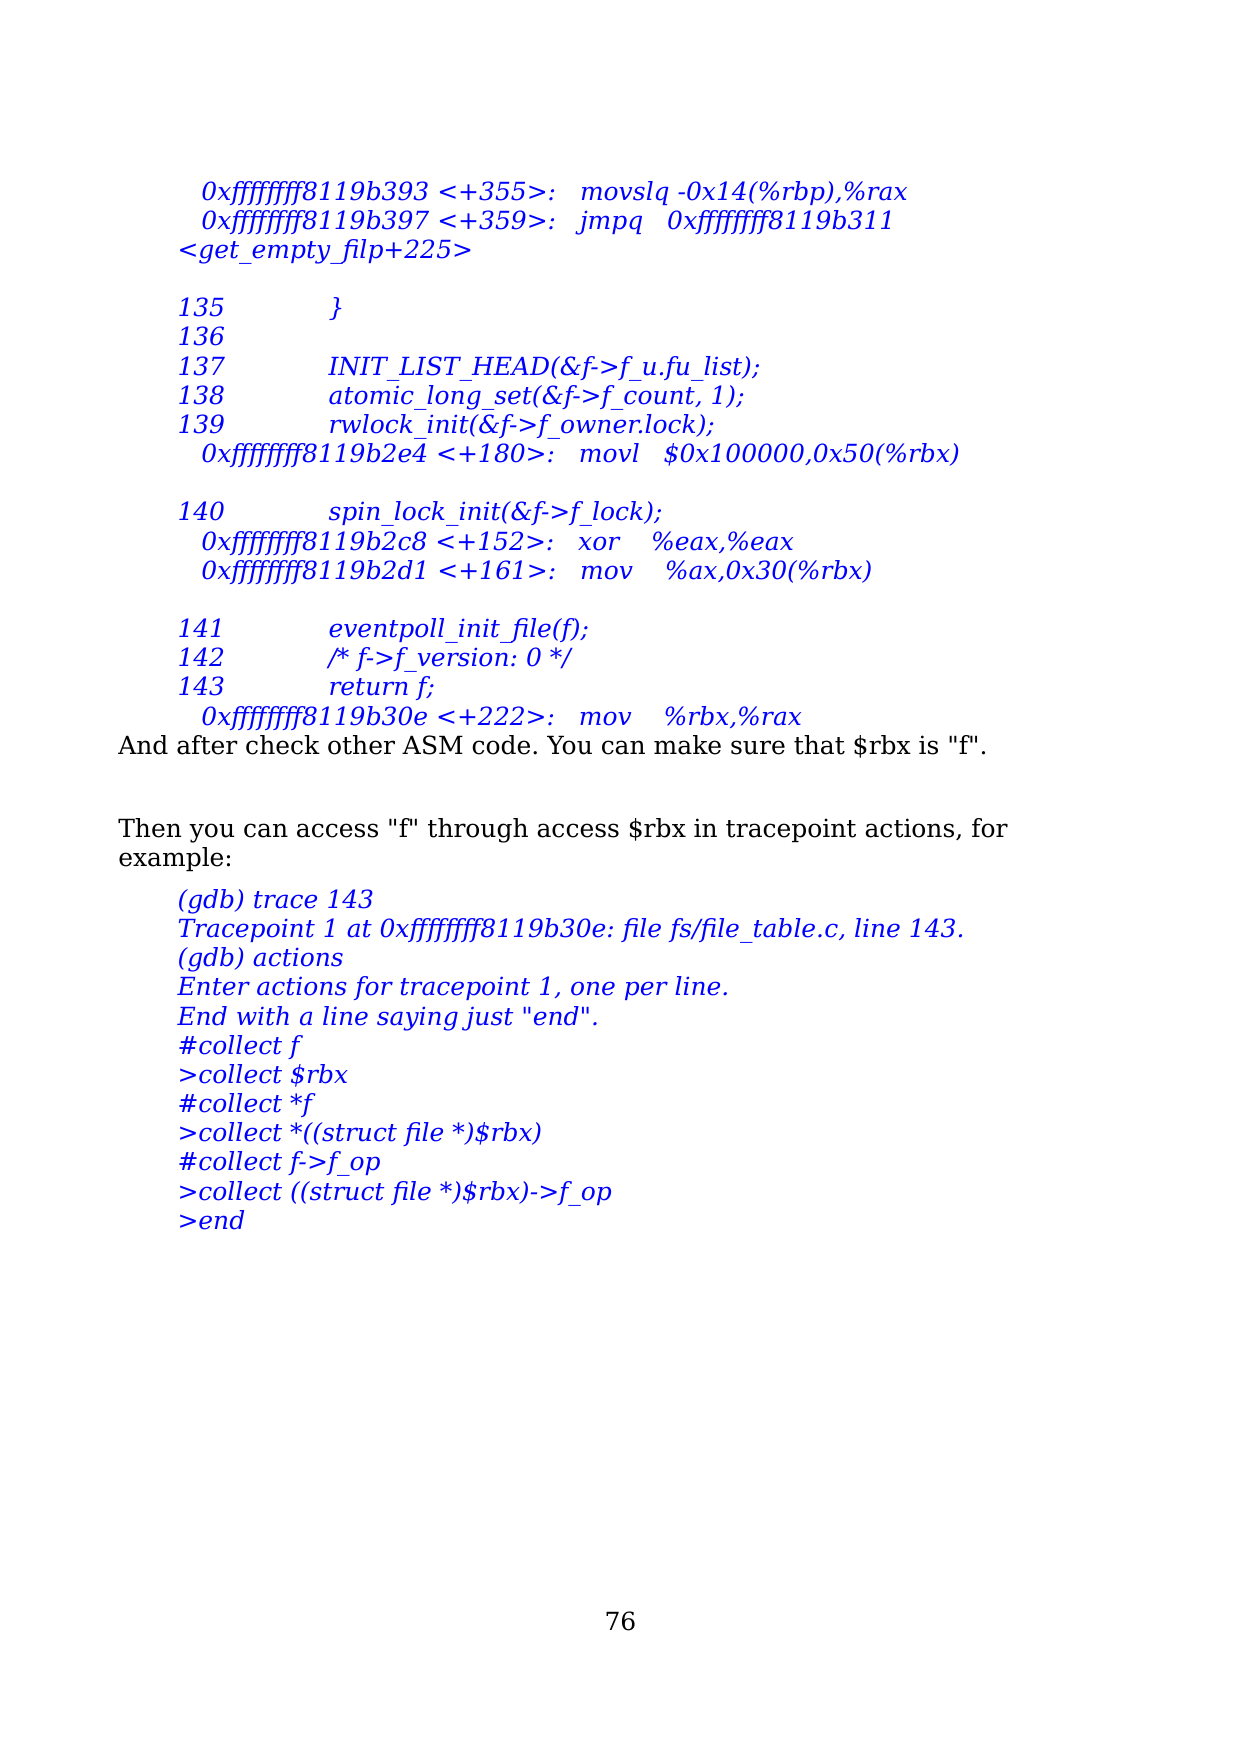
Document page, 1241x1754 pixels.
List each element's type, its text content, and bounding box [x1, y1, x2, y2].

text 142 /* f->f_version: 0 */ [177, 643, 1063, 673]
text 136 [177, 323, 1063, 352]
text >end [177, 1206, 1063, 1235]
text 0xffffffff8119b30e <+222>: mov %rbx,%rax [177, 702, 1063, 731]
text Enter actions for tracepoint 1, one per line. [177, 973, 1063, 1002]
text 141 eventpoll_init_file(f); [177, 614, 1063, 643]
text Then you can access "f" through access $rbx in tracepoint actions, for example: [118, 814, 1122, 873]
text 140 spin_lock_init(&f->f_lock); [177, 498, 1063, 527]
text 139 rwlock_init(&f->f_owner.lock); [177, 410, 1063, 439]
text >collect ((struct file *)$rbx)->f_op [177, 1177, 1063, 1206]
text >collect *((struct file *)$rbx) [177, 1118, 1063, 1148]
text End with a line saying just "end". [177, 1002, 1063, 1031]
text 0xffffffff8119b2c8 <+152>: xor %eax,%eax [177, 527, 1063, 556]
text #collect *f [177, 1089, 1063, 1118]
text 135 } [177, 293, 1063, 323]
text #collect f [177, 1031, 1063, 1060]
text 0xffffffff8119b2e4 <+180>: movl $0x100000,0x50(%rbx) [177, 439, 1063, 468]
text 137 INIT_LIST_HEAD(&f->f_u.fu_list); [177, 352, 1063, 381]
text (gdb) trace 143 [177, 885, 1063, 914]
text 138 atomic_long_set(&f->f_count, 1); [177, 381, 1063, 410]
text (gdb) actions [177, 943, 1063, 973]
text Tracepoint 1 at 0xffffffff8119b30e: file fs/file_table.c, line 143. [177, 914, 1063, 943]
text #collect f->f_op [177, 1148, 1063, 1177]
text 0xffffffff8119b2d1 <+161>: mov %ax,0x30(%rbx) [177, 556, 1063, 585]
text And after check other ASM code. You can make sure that $rbx is "f". [118, 731, 1122, 760]
text 0xffffffff8119b393 <+355>: movslq -0x14(%rbp),%rax [177, 177, 1063, 206]
text >collect $rbx [177, 1060, 1063, 1089]
text 0xffffffff8119b397 <+359>: jmpq 0xffffffff8119b311 <get_empty_filp+225> [177, 206, 1063, 264]
text 143 return f; [177, 673, 1063, 702]
